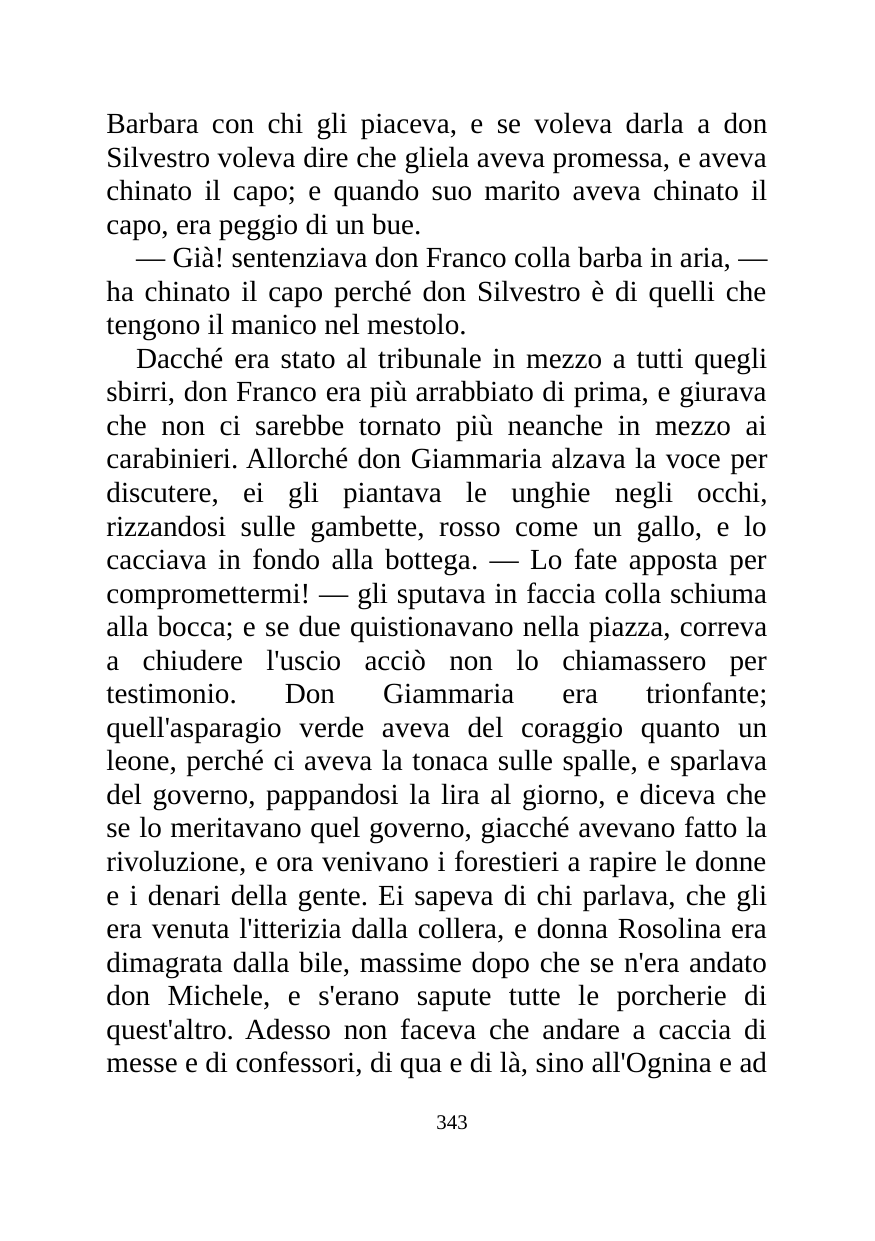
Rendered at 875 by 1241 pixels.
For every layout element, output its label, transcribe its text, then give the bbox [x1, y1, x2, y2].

text Dacché era stato al tribunale in mezzo a tutti quegli sbirri, don Franco era più arrabbiato di prima, e giurava che non ci sarebbe tornato più neanche in mezzo ai carabinieri. Allorché don Giammaria alzava la voce per discutere, ei gli piantava le unghie negli occhi, rizzandosi sulle gambette, rosso come un gallo, e lo cacciava in fondo alla bottega. — Lo fate apposta per compromettermi! — gli sputava in faccia colla schiuma alla bocca; e se due quistionavano nella piazza, correva a chiudere l'uscio acciò non lo chiamassero per testimonio. Don Giammaria era trionfante; quell'asparagio verde aveva del coraggio quanto un leone, perché ci aveva la tonaca sulle spalle, e sparlava del governo, pappandosi la lira al giorno, e diceva che se lo meritavano quel governo, giacché avevano fatto la rivoluzione, e ora venivano i forestieri a rapire le donne e i denari della gente. Ei sapeva di chi parlava, che gli era venuta l'itterizia dalla collera, e donna Rosolina era dimagrata dalla bile, massime dopo che se n'era andato don Michele, e s'erano sapute tutte le porcherie di quest'altro. Adesso non faceva che andare a caccia di messe e di confessori, di qua e di là, sino all'Ognina e ad [106, 341, 768, 1079]
text Barbara con chi gli piaceva, e se voleva darla a don Silvestro voleva dire che gliela aveva promessa, e aveva chinato il capo; e quando suo marito aveva chinato il capo, era peggio di un bue. [106, 106, 768, 240]
text — Già! sentenziava don Franco colla barba in aria, — ha chinato il capo perché don Silvestro è di quelli che tengono il manico nel mestolo. [106, 240, 768, 341]
